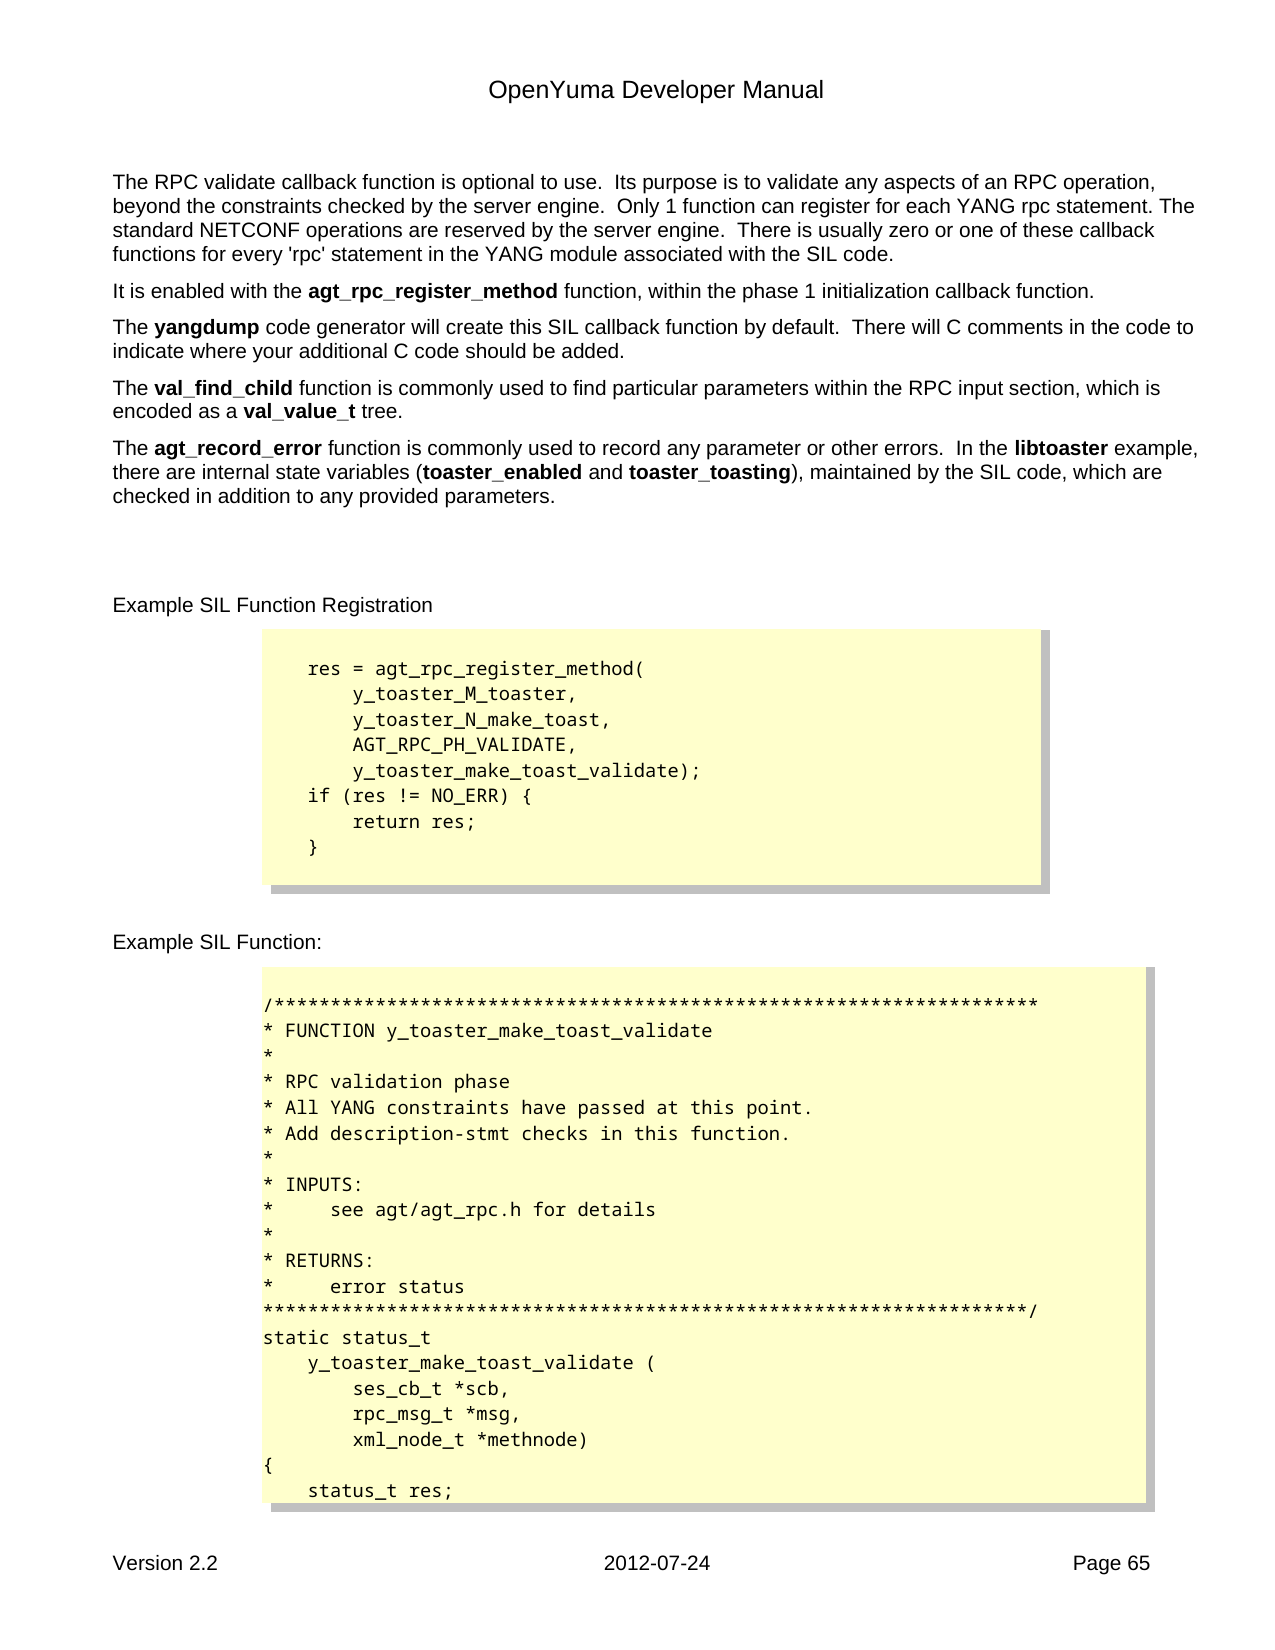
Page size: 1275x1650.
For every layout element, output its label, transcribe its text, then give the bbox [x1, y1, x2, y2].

text * RETURNS: [262, 1247, 1146, 1273]
text y_toaster_make_toast_validate); [262, 757, 1041, 783]
text { [262, 1452, 1146, 1477]
text status_t res; [262, 1477, 1146, 1503]
text xml_node_t *methnode) [262, 1426, 1146, 1452]
text y_toaster_M_toaster, [262, 681, 1041, 706]
text return res; [262, 808, 1041, 834]
text Example SIL Function: [112, 930, 1200, 954]
text } [262, 834, 1041, 859]
text The agt_record_error function is commonly used to record any parameter or other errors. In the libtoaster example, there are internal state variables (toaster_enabled and toaster_toasting), maintained by the SIL code, which are checked in addition to any provided parameters. [112, 436, 1200, 508]
text y_toaster_make_toast_validate ( [262, 1349, 1146, 1375]
text * INPUTS: [262, 1171, 1146, 1196]
text static status_t [262, 1324, 1146, 1349]
text The val_find_child function is commonly used to find particular parameters within the RPC input section, which is encoded as a val_value_t tree. [112, 375, 1200, 423]
text res = agt_rpc_register_method( [262, 655, 1041, 681]
text rpc_msg_t *msg, [262, 1401, 1146, 1426]
text * RPC validation phase [262, 1069, 1146, 1094]
text It is enabled with the agt_rpc_register_method function, within the phase 1 initialization callback function. [112, 278, 1200, 302]
text AGT_RPC_PH_VALIDATE, [262, 732, 1041, 757]
text if (res != NO_ERR) { [262, 783, 1041, 808]
text * All YANG constraints have passed at this point. [262, 1094, 1146, 1120]
text * [262, 1145, 1146, 1171]
text The RPC validate callback function is optional to use. Its purpose is to validate any aspects of an RPC operation, beyond the constraints checked by the server engine. Only 1 function can register for each YANG rpc statement. The standard NETCONF operations are reserved by the server engine. There is usually zero or one of these callback functions for every 'rpc' statement in the YANG module associated with the SIL code. [112, 170, 1200, 266]
text * Add description-stmt checks in this function. [262, 1120, 1146, 1145]
text ********************************************************************/ [262, 1298, 1146, 1324]
text The yangdump code generator will create this SIL callback function by default. There will C comments in the code to indicate where your additional C code should be added. [112, 315, 1200, 363]
text * see agt/agt_rpc.h for details [262, 1196, 1146, 1222]
text * [262, 1222, 1146, 1247]
text /******************************************************************** [262, 992, 1146, 1018]
text ses_cb_t *scb, [262, 1375, 1146, 1401]
text * FUNCTION y_toaster_make_toast_validate [262, 1018, 1146, 1043]
text * [262, 1043, 1146, 1069]
text Example SIL Function Registration [112, 593, 1200, 617]
text y_toaster_N_make_toast, [262, 706, 1041, 732]
text * error status [262, 1273, 1146, 1298]
